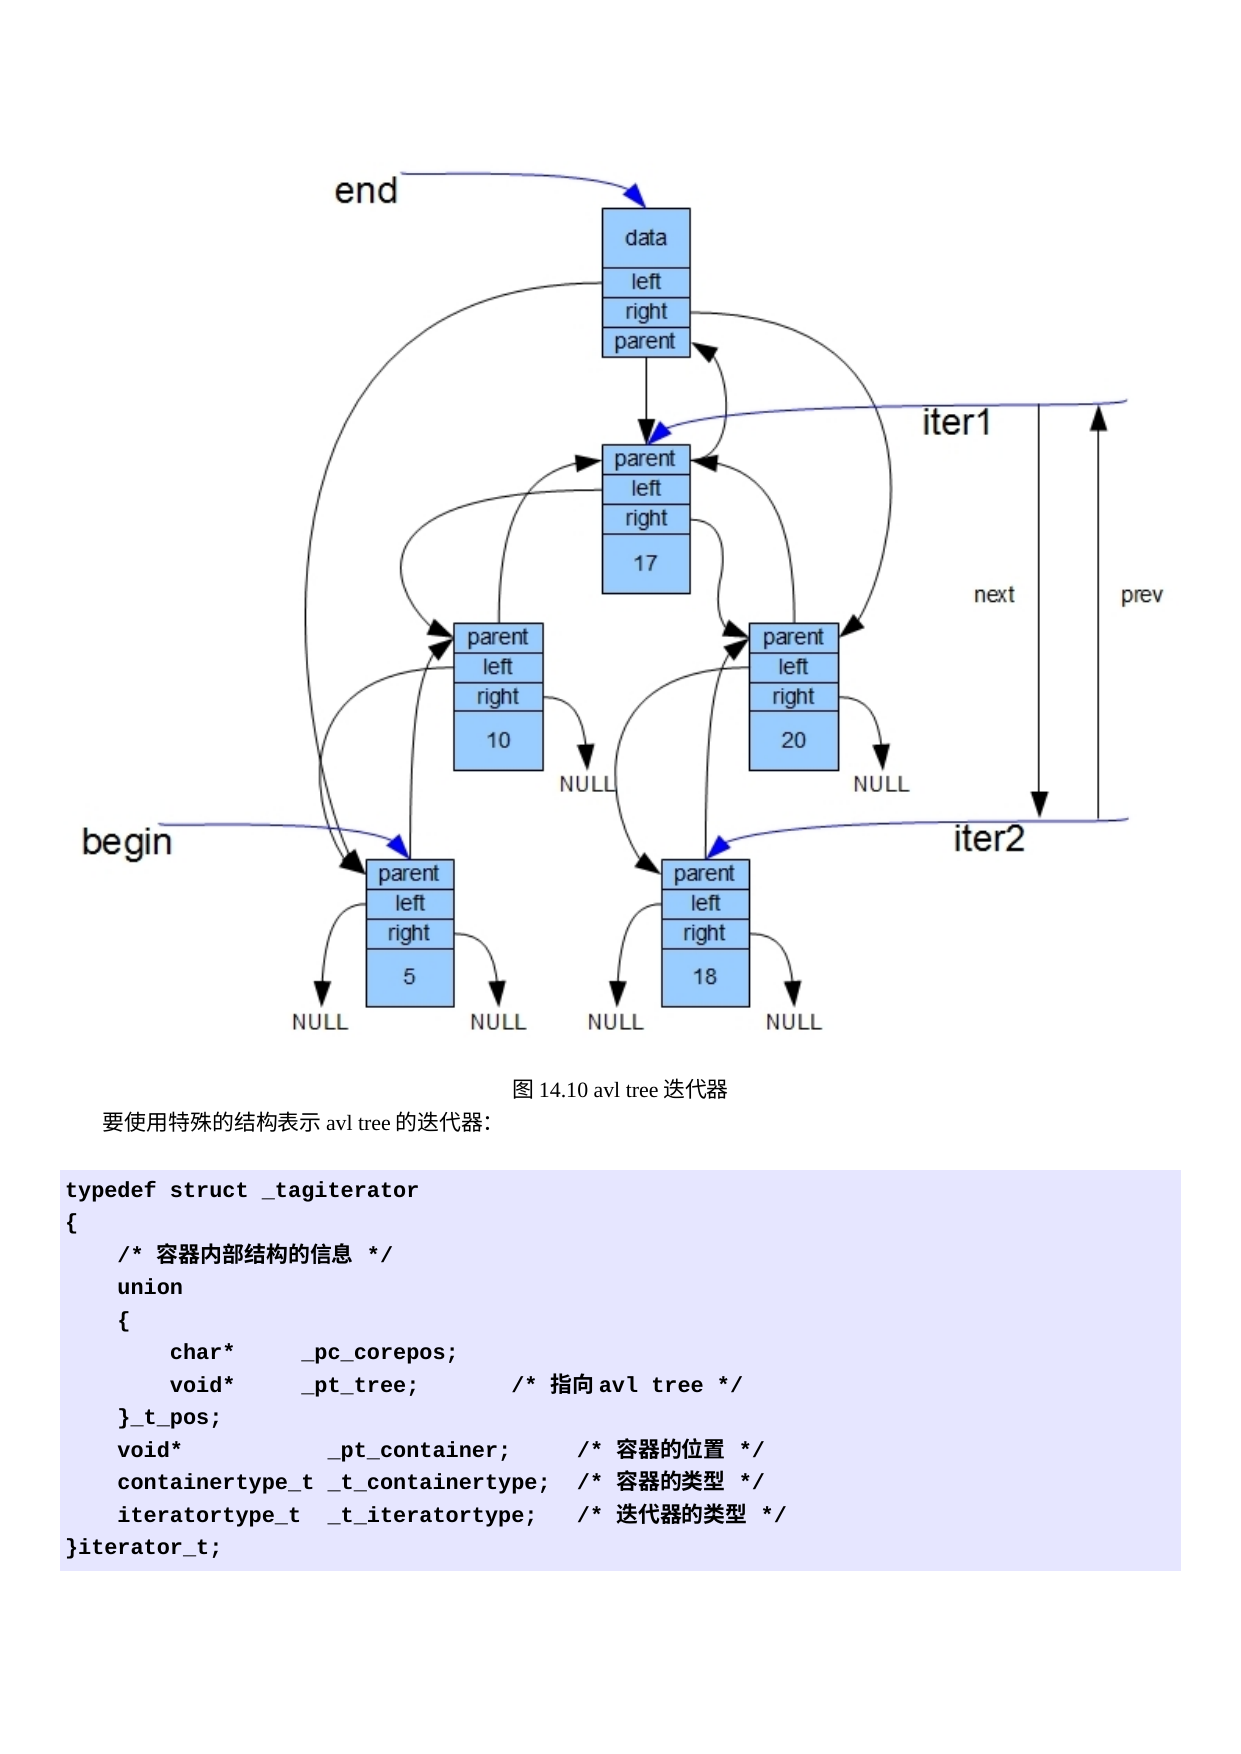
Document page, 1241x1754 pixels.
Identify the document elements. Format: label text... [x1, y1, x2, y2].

text 图 14.10 avl tree迭代器 [59, 1074, 1181, 1104]
text 要使用特殊的结构表示avl tree的迭代器： [59, 1104, 1181, 1137]
table_header typedef struct _tagiterator { /* 容器内部结构的信息 */ union { char* _pc_corepos; void* _pt_tree; /* 指向avl tree */ }_t_pos; void* _pt_container; /* 容器的位置 */ containertype_t _t_containertype; /* 容器的类型 */ iteratortype_t _t_iteratortype; /* 迭代器的类型 */ }iterator_t; [60, 1170, 1181, 1571]
picture [61, 161, 1179, 1058]
